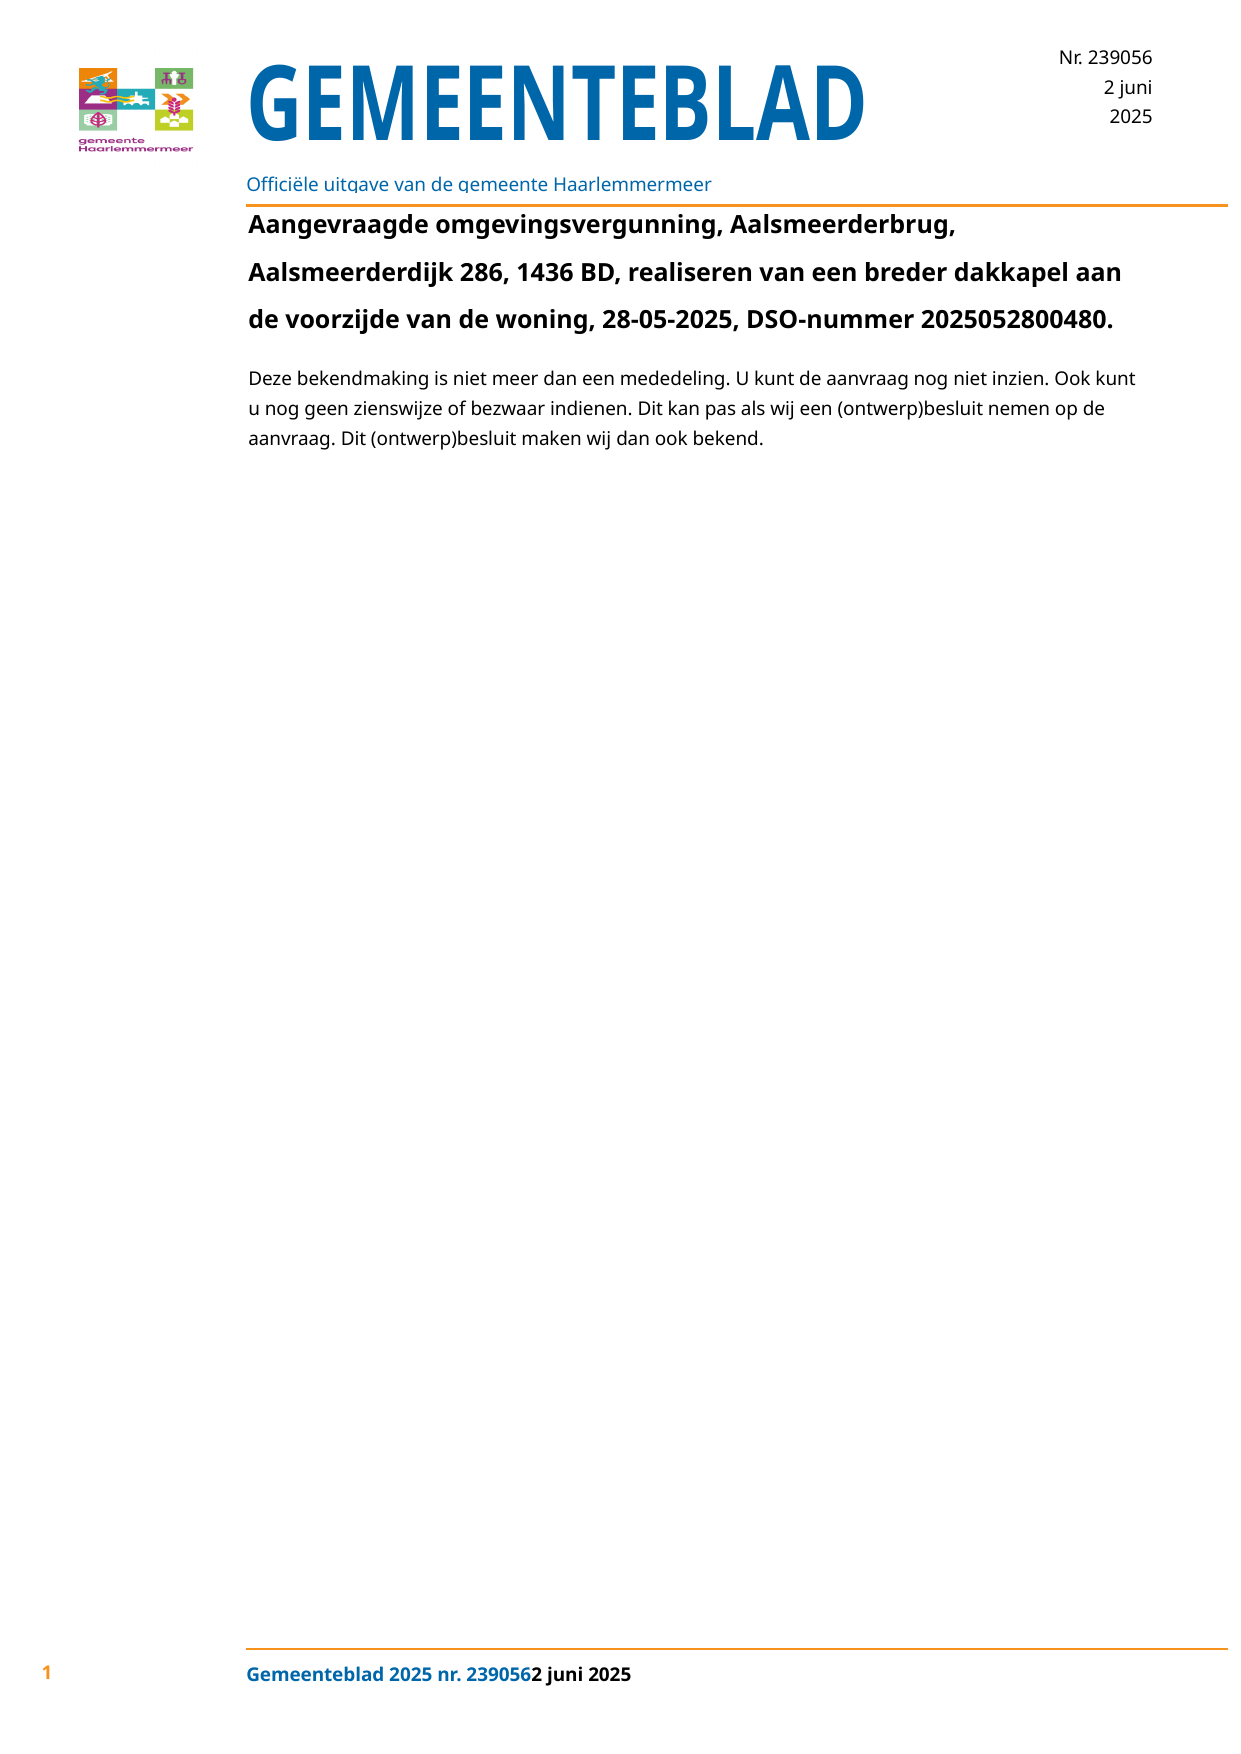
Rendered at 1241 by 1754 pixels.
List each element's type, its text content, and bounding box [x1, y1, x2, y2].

picture [41, 47, 231, 172]
text Aangevraagde omgevingsvergunning, Aalsmeerderbrug, Aalsmeerderdijk 286, 1436 BD, realiseren van een breder dakkapel aan de voorzijde van de woning, 28-05-2025, DSO-nummer 2025052800480. [248, 207, 1152, 336]
text Deze bekendmaking is niet meer dan een mededeling. U kunt de aanvraag nog niet inzien. Ook kunt u nog geen zienswijze of bezwaar indienen. Dit kan pas als wij een (ontwerp)besluit nemen op de aanvraag. Dit (ontwerp)besluit maken wij dan ook bekend. [248, 366, 1152, 450]
